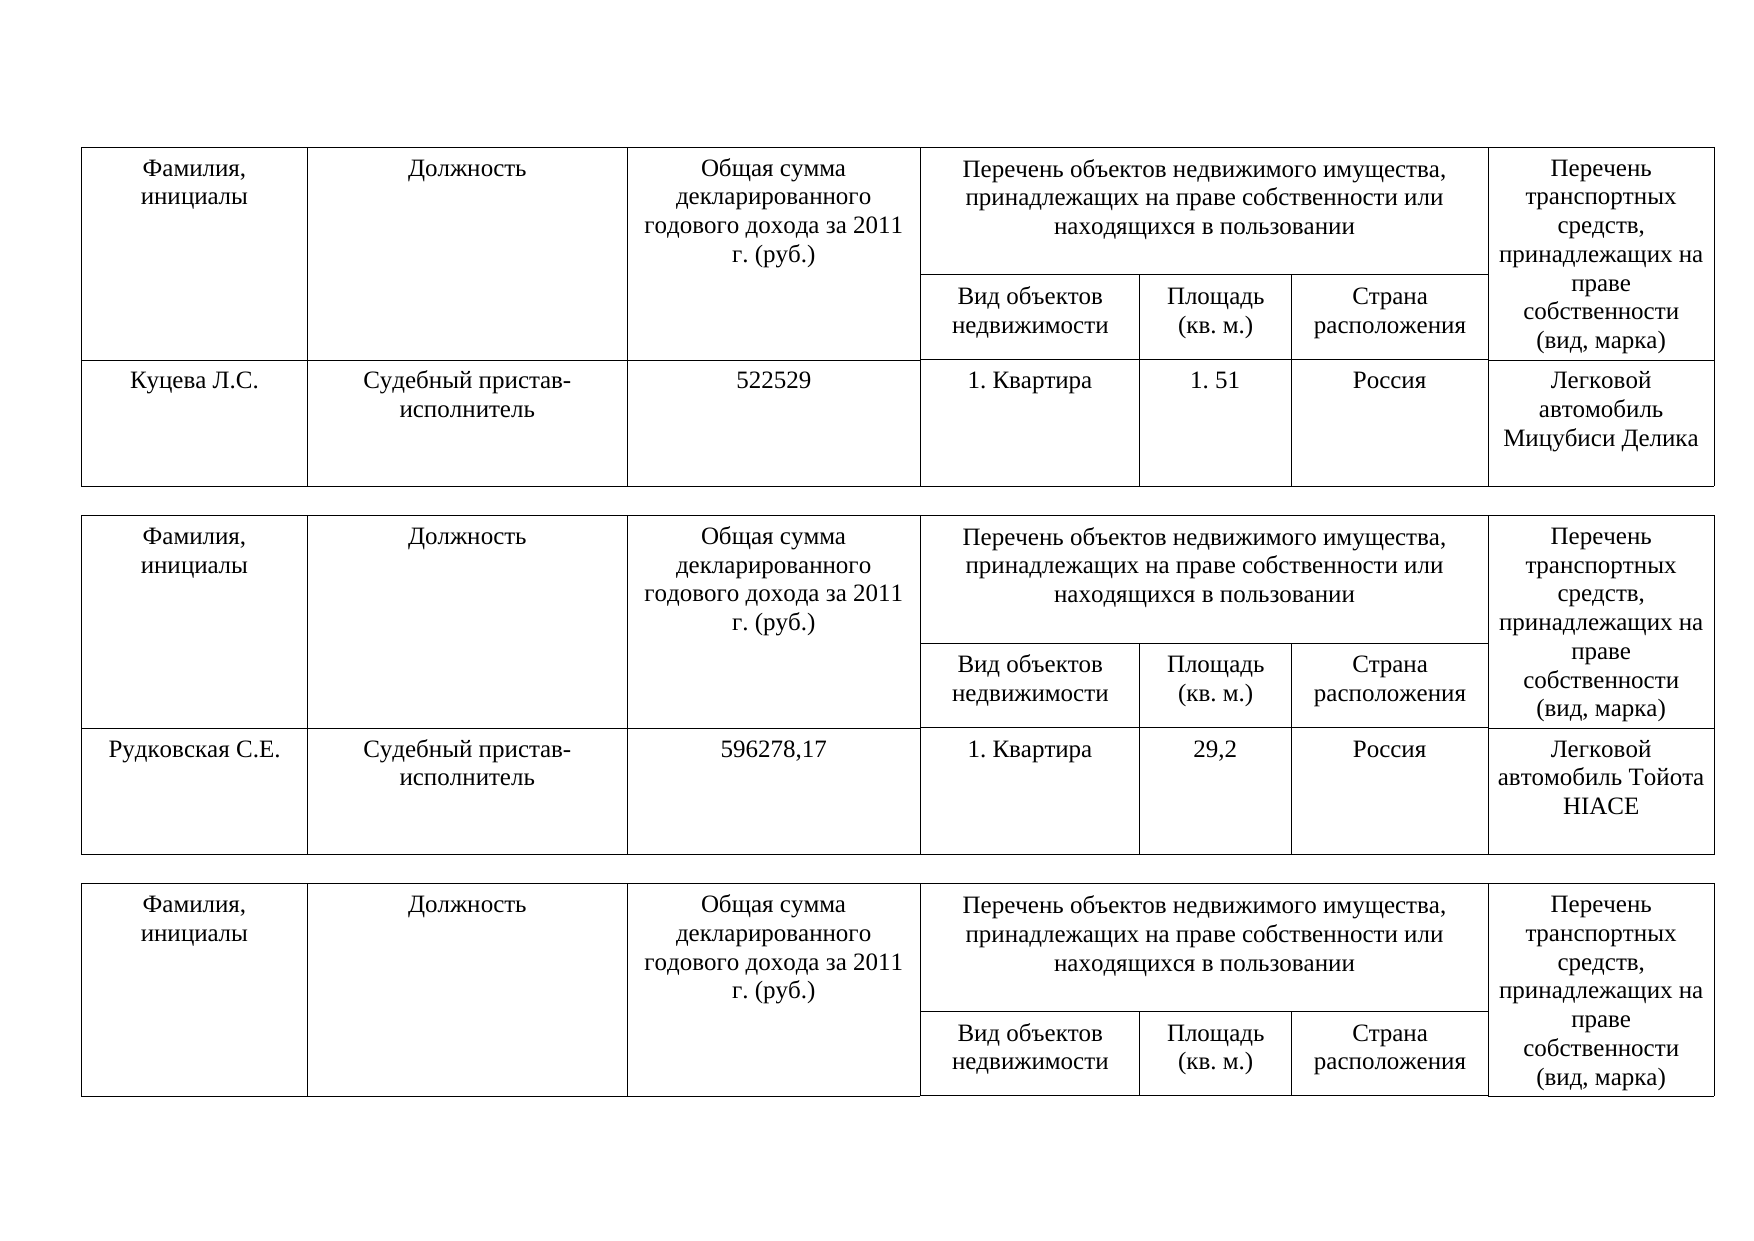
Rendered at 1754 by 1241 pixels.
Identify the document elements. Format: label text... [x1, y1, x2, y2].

table_header Перечень транспортных средств, принадлежащих на праве собственности (вид, марка) [1489, 884, 1714, 1096]
table_cell 522529 [628, 361, 920, 486]
table_header Перечень объектов недвижимого имущества, принадлежащих на праве собственности или находящихся в пользовании [921, 884, 1488, 1011]
table_cell Страна расположения [1292, 644, 1488, 727]
table_header Перечень объектов недвижимого имущества, принадлежащих на праве собственности или находящихся в пользовании [921, 148, 1488, 274]
table_cell 596278,17 [628, 729, 920, 854]
table_header Фамилия, инициалы [82, 516, 307, 728]
table_header Перечень объектов недвижимого имущества, принадлежащих на праве собственности или находящихся в пользовании [921, 516, 1488, 643]
table_header Общая сумма декларированного годового дохода за 2011 г. (руб.) [628, 884, 920, 1096]
table_header Должность [308, 148, 627, 360]
table_header Должность [308, 884, 627, 1096]
table_cell Рудковская С.Е. [82, 729, 307, 854]
table_cell Страна расположения [1292, 1012, 1488, 1095]
table_header Общая сумма декларированного годового дохода за 2011 г. (руб.) [628, 148, 920, 360]
table_cell Легковой автомобиль Мицубиси Делика [1489, 361, 1714, 486]
table_cell Судебный пристав-исполнитель [308, 729, 627, 854]
table_cell Россия [1292, 360, 1488, 486]
table_header Фамилия, инициалы [82, 884, 307, 1096]
table_cell Вид объектов недвижимости [921, 644, 1139, 727]
table_cell Куцева Л.С. [82, 361, 307, 486]
table_header Фамилия, инициалы [82, 148, 307, 360]
table_cell Вид объектов недвижимости [921, 1012, 1139, 1095]
table_cell 1. Квартира [921, 360, 1139, 486]
table_header Должность [308, 516, 627, 728]
table_cell Вид объектов недвижимости [921, 275, 1139, 359]
table_cell Легковой автомобиль Тойота HIACE [1489, 729, 1714, 854]
table_cell Площадь (кв. м.) [1140, 1012, 1291, 1095]
table_cell Площадь (кв. м.) [1140, 275, 1291, 359]
table_cell Страна расположения [1292, 275, 1488, 359]
table_header Перечень транспортных средств, принадлежащих на праве собственности (вид, марка) [1489, 516, 1714, 728]
table_cell 29,2 [1140, 728, 1291, 854]
table_cell Площадь (кв. м.) [1140, 644, 1291, 727]
table_header Перечень транспортных средств, принадлежащих на праве собственности (вид, марка) [1489, 148, 1714, 360]
table_cell Россия [1292, 728, 1488, 854]
table_cell Судебный пристав-исполнитель [308, 361, 627, 486]
table_cell 1. 51 [1140, 360, 1291, 486]
table_cell 1. Квартира [921, 728, 1139, 854]
table_header Общая сумма декларированного годового дохода за 2011 г. (руб.) [628, 516, 920, 728]
